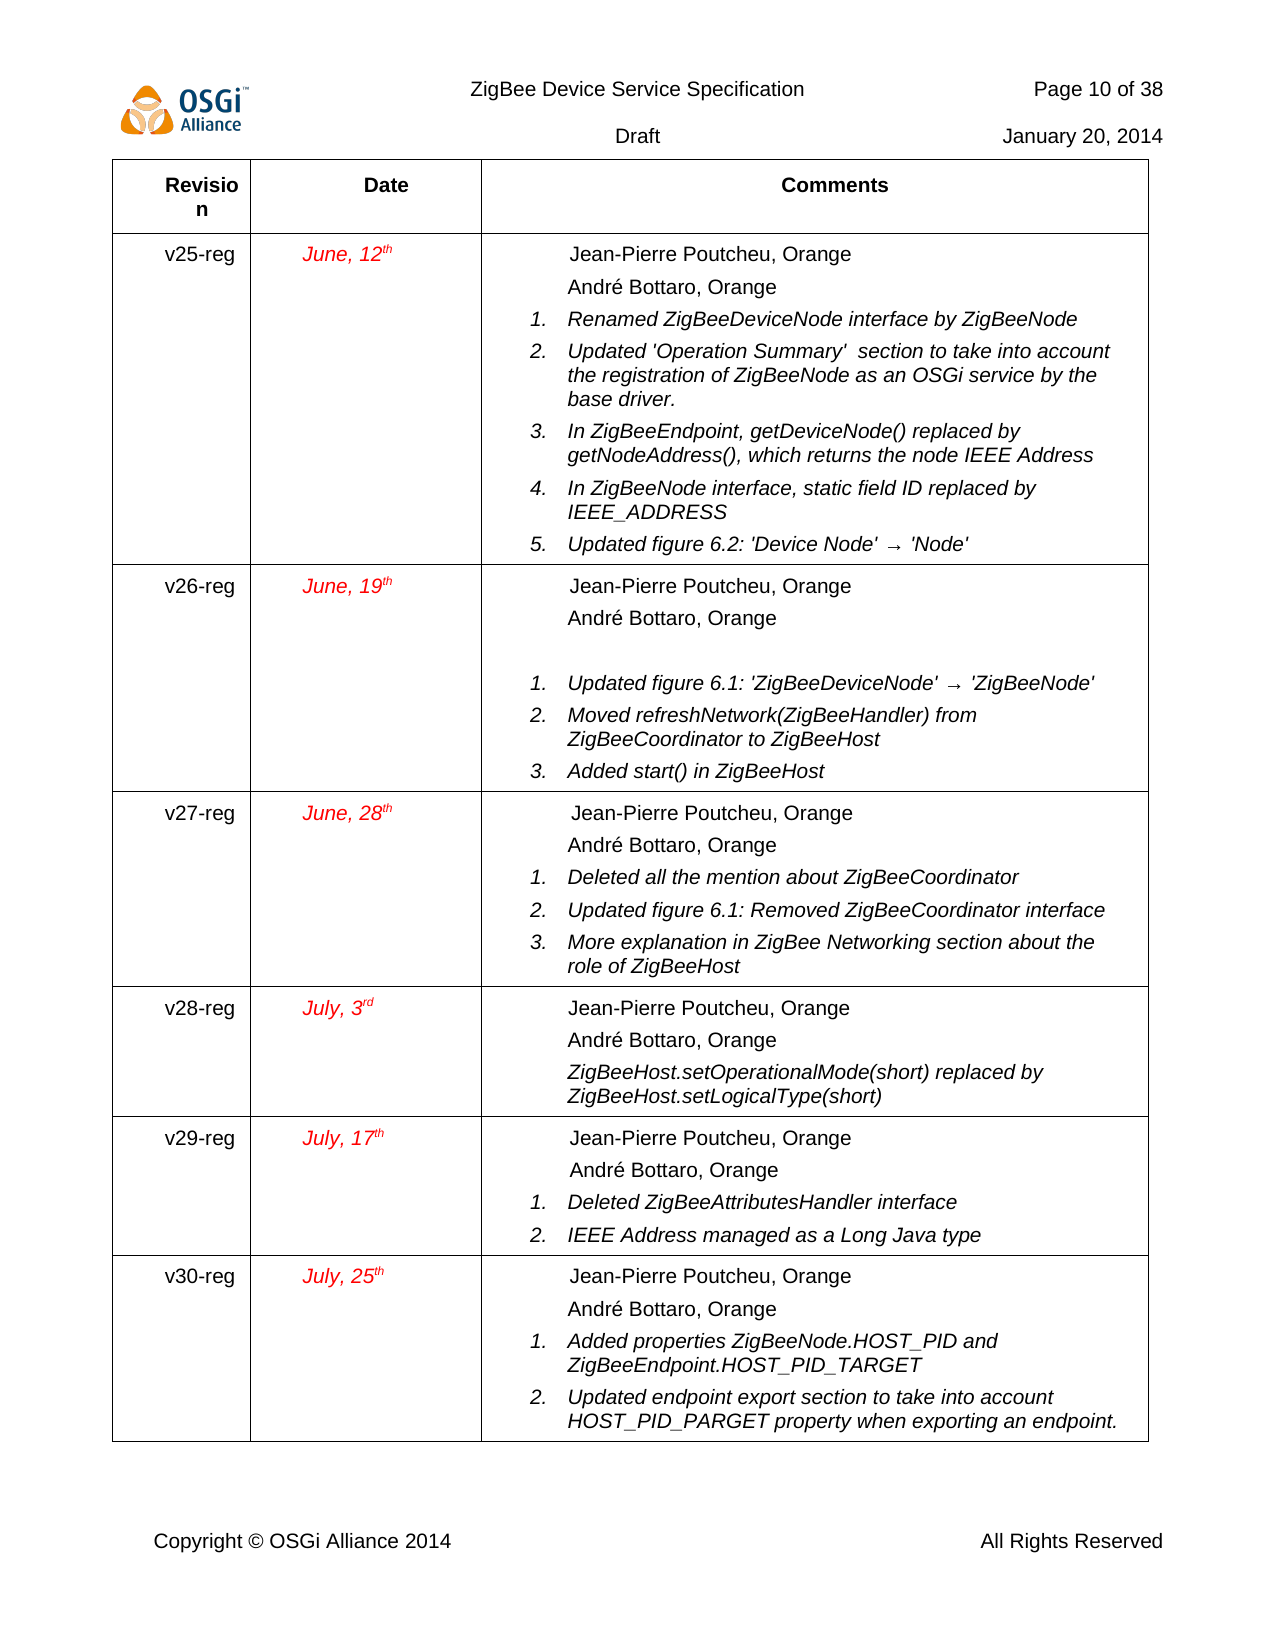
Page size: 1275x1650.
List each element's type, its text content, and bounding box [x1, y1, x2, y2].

table_cell July, 25th [251, 1256, 481, 1441]
table_cell Jean-Pierre Poutcheu, Orange André Bottaro, Orange Added properties ZigBeeNode.HOST_PID and ZigBeeEndpoint.HOST_PID_TARGET Updated endpoint export section to take into account HOST_PID_PARGET property when exporting an endpoint. [482, 1256, 1148, 1441]
table_header Date [251, 160, 481, 233]
table_header Comments [482, 160, 1148, 233]
table_cell Jean-Pierre Poutcheu, Orange André Bottaro, Orange Deleted all the mention about ZigBeeCoordinator Updated figure 6.1: Removed ZigBeeCoordinator interface More explanation in ZigBee Networking section about the role of ZigBeeHost [482, 792, 1148, 986]
table_cell July, 3rd [251, 987, 481, 1116]
table_cell Jean-Pierre Poutcheu, Orange André Bottaro, Orange Renamed ZigBeeDeviceNode interface by ZigBeeNode Updated 'Operation Summary' section to take into account the registration of ZigBeeNode as an OSGi service by the base driver. In ZigBeeEndpoint, getDeviceNode() replaced by getNodeAddress(), which returns the node IEEE Address In ZigBeeNode interface, static field ID replaced by IEEE_ADDRESS Updated figure 6.2: 'Device Node' → 'Node' [482, 234, 1148, 564]
table_cell June, 12th [251, 234, 481, 564]
table_cell v30-reg [113, 1256, 250, 1441]
table_cell Jean-Pierre Poutcheu, Orange André Bottaro, Orange Updated figure 6.1: 'ZigBeeDeviceNode' → 'ZigBeeNode' Moved refreshNetwork(ZigBeeHandler) from ZigBeeCoordinator to ZigBeeHost Added start() in ZigBeeHost [482, 565, 1148, 791]
table_cell v28-reg [113, 987, 250, 1116]
table_cell v26-reg [113, 565, 250, 791]
table_cell Jean-Pierre Poutcheu, Orange André Bottaro, Orange Deleted ZigBeeAttributesHandler interface IEEE Address managed as a Long Java type [482, 1117, 1148, 1255]
table_cell v29-reg [113, 1117, 250, 1255]
table_cell June, 28th [251, 792, 481, 986]
table_cell Jean-Pierre Poutcheu, Orange André Bottaro, Orange ZigBeeHost.setOperationalMode(short) replaced by ZigBeeHost.setLogicalType(short) [482, 987, 1148, 1116]
table_cell July, 17th [251, 1117, 481, 1255]
table_cell v27-reg [113, 792, 250, 986]
picture [113, 78, 257, 142]
table_header Revision [113, 160, 250, 233]
table_cell v25-reg [113, 234, 250, 564]
table_cell June, 19th [251, 565, 481, 791]
